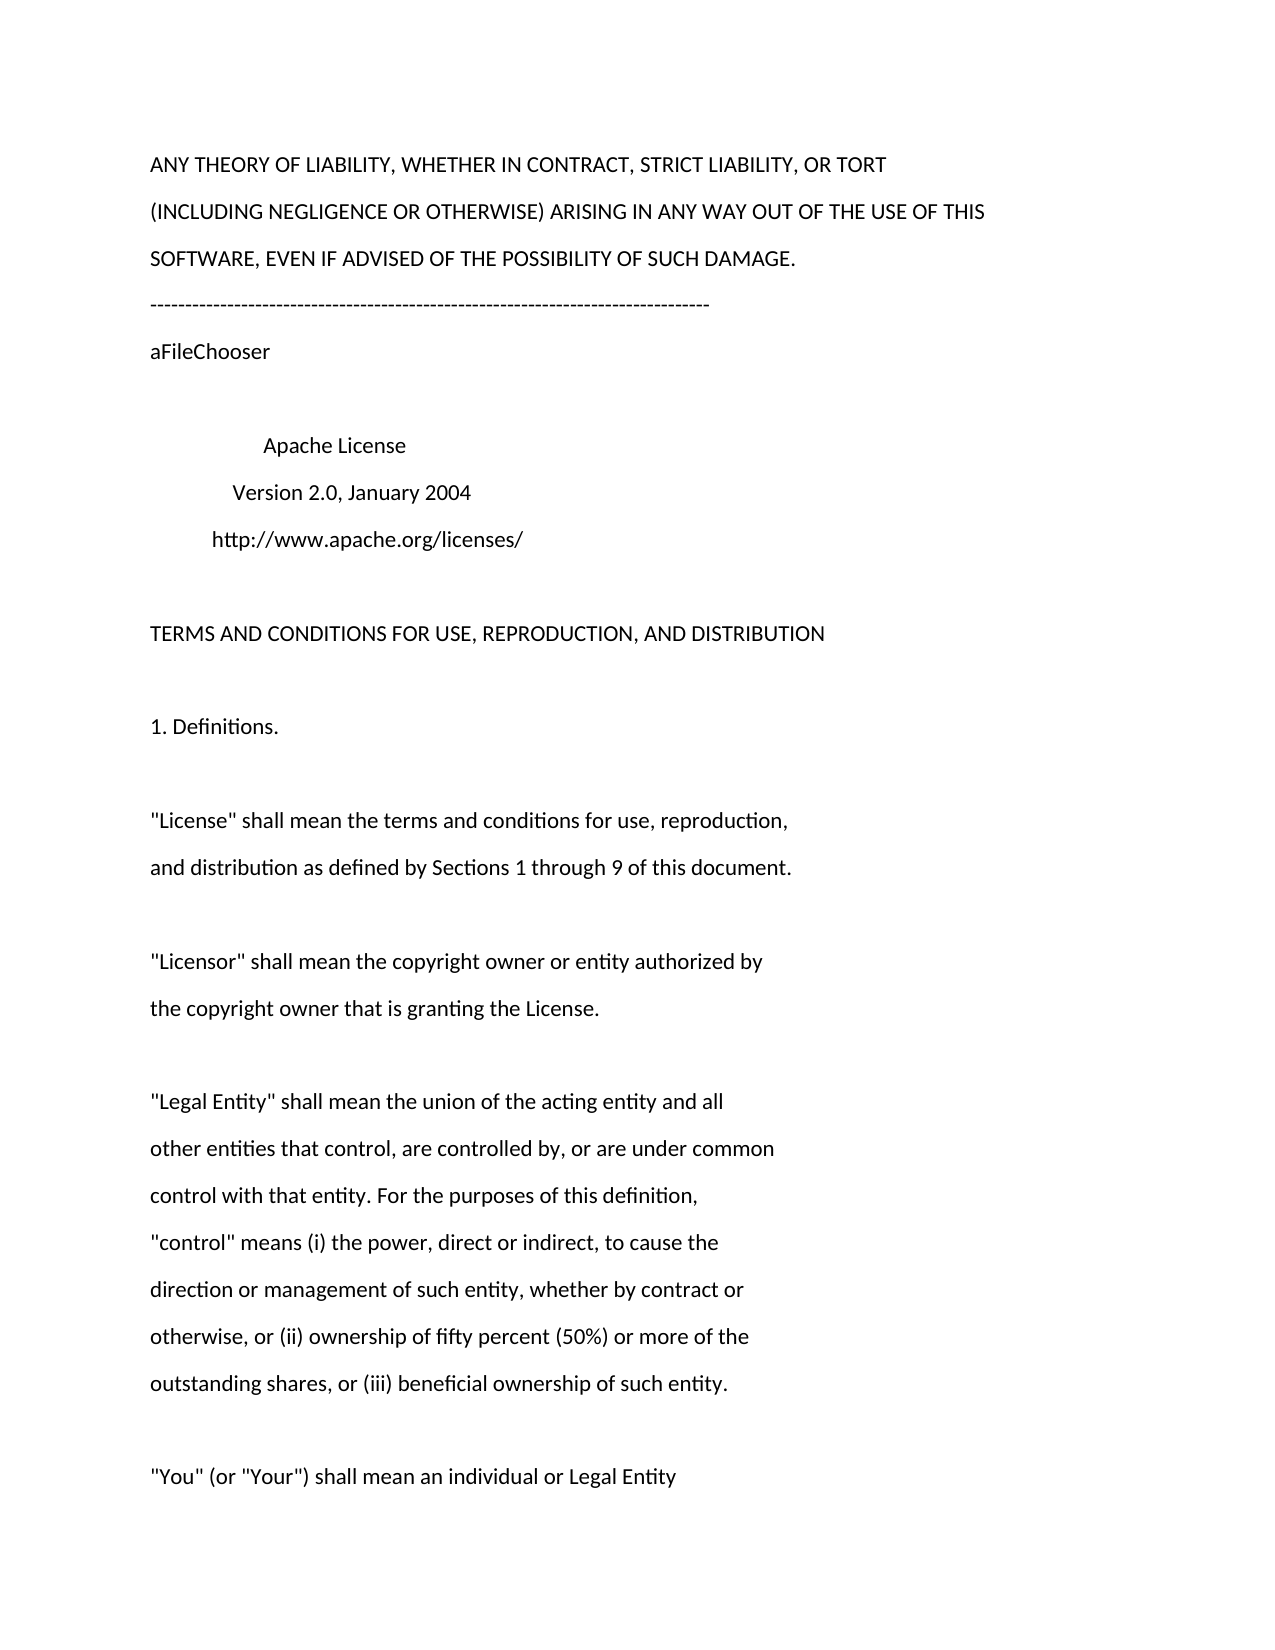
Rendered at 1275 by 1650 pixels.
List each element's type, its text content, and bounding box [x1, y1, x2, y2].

text TERMS AND CONDITIONS FOR USE, REPRODUCTION, AND DISTRIBUTION [150, 619, 1125, 647]
text Apache License [150, 431, 1125, 459]
text control with that entity. For the purposes of this definition, [150, 1181, 1125, 1209]
text "Legal Entity" shall mean the union of the acting entity and all [150, 1087, 1125, 1116]
text other entities that control, are controlled by, or are under common [150, 1134, 1125, 1162]
text aFileChooser [150, 337, 1125, 366]
text "Licensor" shall mean the copyright owner or entity authorized by [150, 947, 1125, 975]
text Version 2.0, January 2004 [150, 478, 1125, 506]
text (INCLUDING NEGLIGENCE OR OTHERWISE) ARISING IN ANY WAY OUT OF THE USE OF THIS [150, 197, 1125, 225]
text outstanding shares, or (iii) beneficial ownership of such entity. [150, 1369, 1125, 1397]
text the copyright owner that is granting the License. [150, 994, 1125, 1022]
text "You" (or "Your") shall mean an individual or Legal Entity [150, 1462, 1125, 1491]
text http://www.apache.org/licenses/ [150, 525, 1125, 553]
text 1. Definitions. [150, 712, 1125, 741]
text ANY THEORY OF LIABILITY, WHETHER IN CONTRACT, STRICT LIABILITY, OR TORT [150, 150, 1125, 178]
text and distribution as defined by Sections 1 through 9 of this document. [150, 853, 1125, 881]
text otherwise, or (ii) ownership of fifty percent (50%) or more of the [150, 1322, 1125, 1350]
text -------------------------------------------------------------------------------- [150, 291, 1125, 319]
text SOFTWARE, EVEN IF ADVISED OF THE POSSIBILITY OF SUCH DAMAGE. [150, 244, 1125, 272]
text "control" means (i) the power, direct or indirect, to cause the [150, 1228, 1125, 1256]
text direction or management of such entity, whether by contract or [150, 1275, 1125, 1303]
text "License" shall mean the terms and conditions for use, reproduction, [150, 806, 1125, 834]
